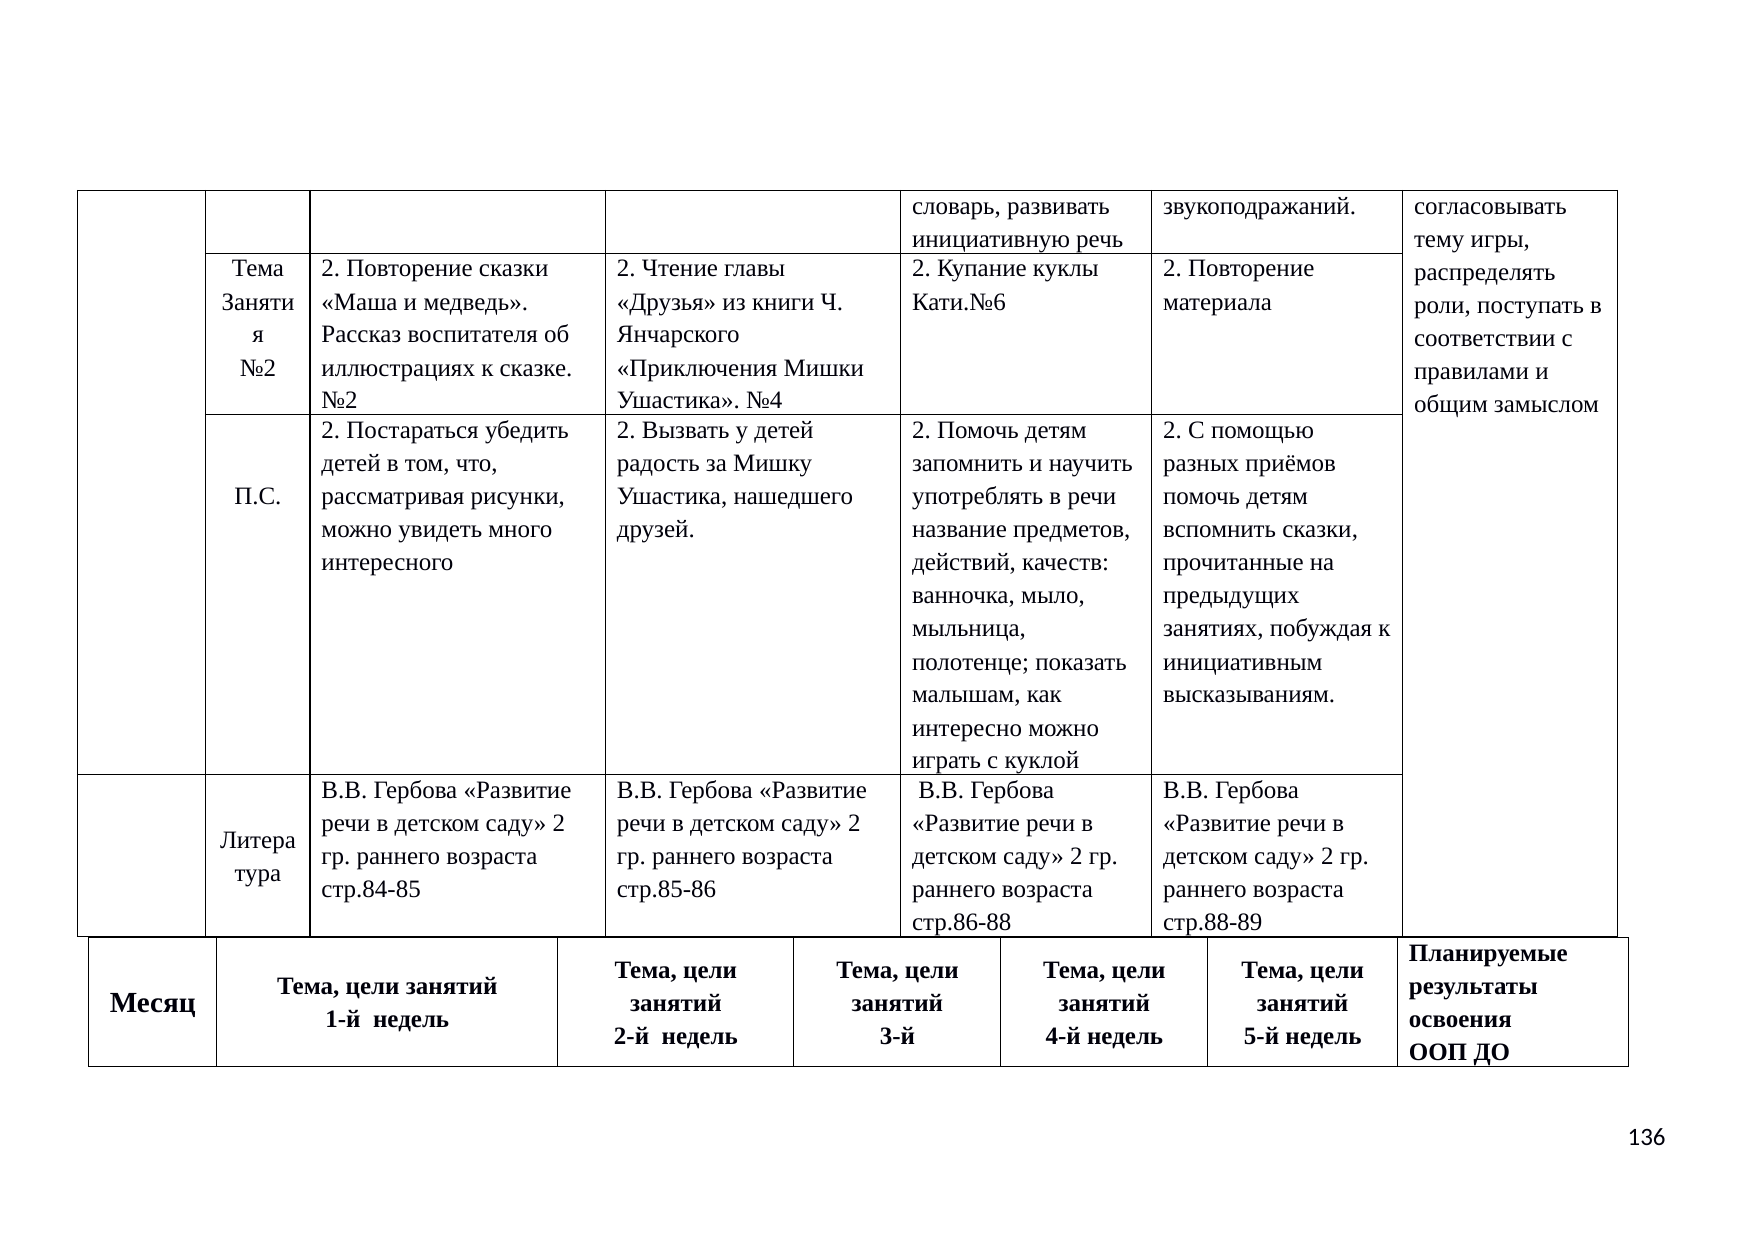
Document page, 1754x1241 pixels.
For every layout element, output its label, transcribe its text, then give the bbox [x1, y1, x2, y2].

table_cell [78, 775, 205, 936]
table_header Планируемые результаты освоения ООП ДО [1398, 938, 1628, 1066]
table_header Тема, цели занятий 3-й [794, 938, 1000, 1066]
table_cell Литература [206, 775, 309, 936]
table_cell 2. Постараться убедить детей в том, что, рассматривая рисунки, можно увидеть много интересного [311, 415, 605, 774]
table_cell 2. Купание куклы Кати.№6 [901, 254, 1151, 414]
table_cell 2. Повторение сказки «Маша и медведь». Рассказ воспитателя об иллюстрациях к сказке. №2 [311, 254, 605, 414]
table_cell Тема Занятия №2 [206, 254, 309, 414]
table_cell В.В. Гербова «Развитие речи в детском саду» 2 гр. раннего возраста стр.85-86 [606, 775, 900, 936]
table_cell 2. Вызвать у детей радость за Мишку Ушастика, нашедшего друзей. [606, 415, 900, 774]
table_cell П.С. [206, 415, 309, 774]
table_cell 2. Чтение главы «Друзья» из книги Ч. Янчарского «Приключения Мишки Ушастика». №4 [606, 254, 900, 414]
table_cell звукоподражаний. [1152, 191, 1402, 252]
table_cell [311, 191, 605, 252]
table_header Тема, цели занятий 4-й недель [1001, 938, 1207, 1066]
table_header Месяц [89, 938, 216, 1066]
table_cell [606, 191, 900, 252]
table_cell 2. С помощью разных приёмов помочь детям вспомнить сказки, прочитанные на предыдущих занятиях, побуждая к инициативным высказываниям. [1152, 415, 1402, 774]
table_header Тема, цели занятий 2-й недель [558, 938, 793, 1066]
table_cell [78, 191, 205, 774]
table_cell 2. Помочь детям запомнить и научить употреблять в речи название предметов, действий, качеств: ванночка, мыло, мыльница, полотенце; показать малышам, как интересно можно играть с куклой [901, 415, 1151, 774]
table_header Тема, цели занятий 5-й недель [1208, 938, 1397, 1066]
table_cell [206, 191, 309, 252]
table_header Тема, цели занятий 1-й недель [217, 938, 557, 1066]
table_cell согласовывать тему игры, распределять роли, поступать в соответствии с правилами и общим замыслом [1403, 191, 1617, 936]
table_cell В.В. Гербова «Развитие речи в детском саду» 2 гр. раннего возраста стр.88-89 [1152, 775, 1402, 936]
table_cell словарь, развивать инициативную речь [901, 191, 1151, 252]
table_cell 2. Повторение материала [1152, 254, 1402, 414]
table_cell В.В. Гербова «Развитие речи в детском саду» 2 гр. раннего возраста стр.86-88 [901, 775, 1151, 936]
table_cell В.В. Гербова «Развитие речи в детском саду» 2 гр. раннего возраста стр.84-85 [311, 775, 605, 936]
